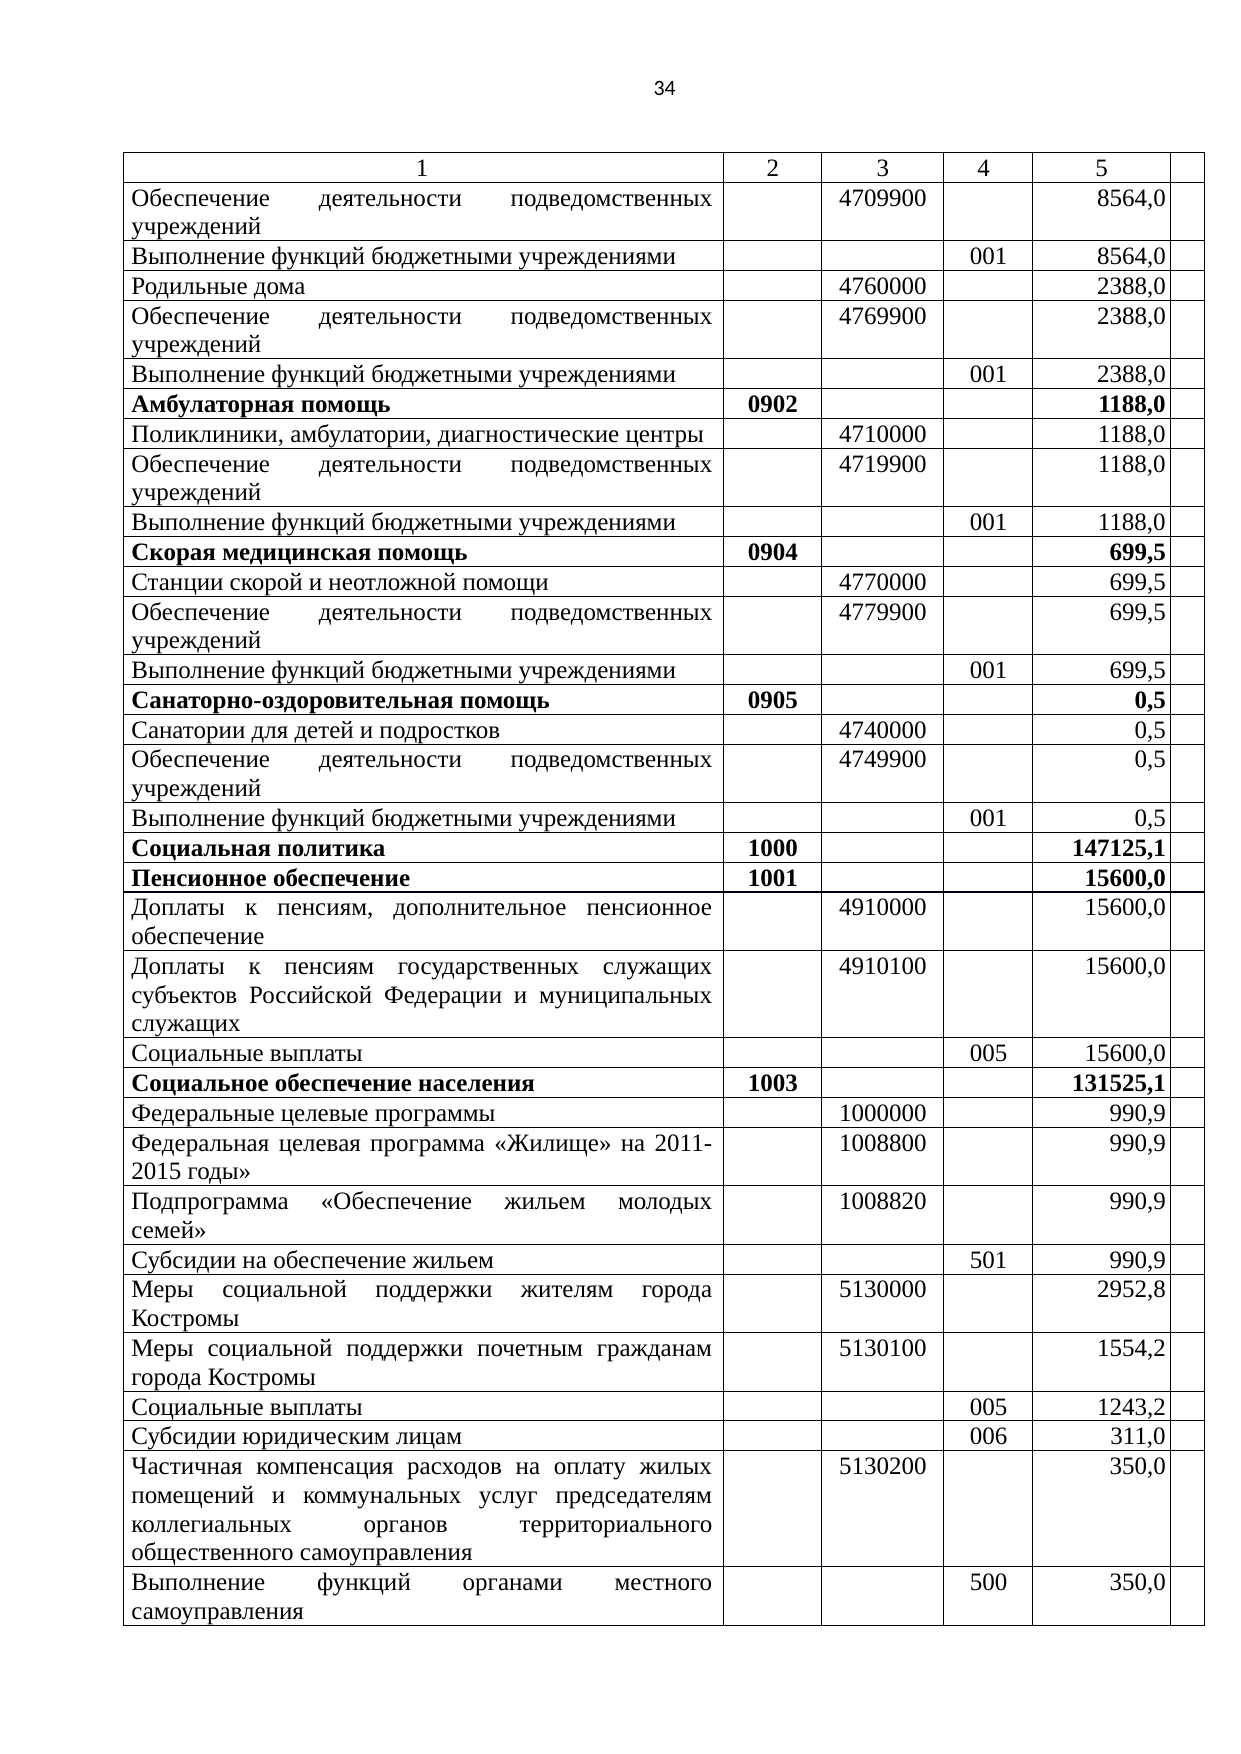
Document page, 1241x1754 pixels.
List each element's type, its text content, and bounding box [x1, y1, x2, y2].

table_cell 005 [944, 1038, 1032, 1067]
table_cell [1171, 745, 1204, 802]
table_cell [724, 1186, 821, 1244]
table_cell [724, 1128, 821, 1185]
table_cell [724, 271, 821, 300]
table_cell [1171, 951, 1204, 1037]
table_cell [944, 1333, 1032, 1391]
table_cell [1171, 183, 1204, 240]
table_cell 15600,0 [1033, 1038, 1170, 1067]
table_cell [724, 507, 821, 536]
table_cell Обеспечение деятельности подведомственных учреждений [124, 597, 723, 654]
table_cell [944, 301, 1032, 358]
table_cell [944, 271, 1032, 300]
table_cell [1171, 271, 1204, 300]
table_cell 4709900 [822, 183, 943, 240]
table_cell Меры социальной поддержки почетным гражданам города Костромы [124, 1333, 723, 1391]
table_cell [1171, 1245, 1204, 1273]
table_cell [1171, 655, 1204, 684]
table_cell Скорая медицинская помощь [124, 537, 723, 566]
table_cell [724, 359, 821, 388]
table_cell [1171, 863, 1204, 891]
table_cell [724, 301, 821, 358]
table_cell [944, 745, 1032, 802]
table_cell Социальное обеспечение населения [124, 1068, 723, 1097]
table_cell Доплаты к пенсиям государственных служащих субъектов Российской Федерации и муниципальных служащих [124, 951, 723, 1037]
table_cell [822, 1038, 943, 1067]
table_cell Выполнение функций органами местного самоуправления [124, 1567, 723, 1625]
table_cell 4770000 [822, 567, 943, 596]
table_cell 2388,0 [1033, 359, 1170, 388]
table_cell 699,5 [1033, 567, 1170, 596]
table_cell [1171, 359, 1204, 388]
table_cell 4740000 [822, 715, 943, 743]
table_cell [724, 1098, 821, 1127]
table_cell 1554,2 [1033, 1333, 1170, 1391]
table_cell [944, 1098, 1032, 1127]
table_cell Пенсионное обеспечение [124, 863, 723, 891]
table_cell 0904 [724, 537, 821, 566]
table_cell [944, 863, 1032, 891]
table_cell [1171, 1098, 1204, 1127]
table_cell [944, 833, 1032, 862]
table_cell Субсидии юридическим лицам [124, 1421, 723, 1450]
table_cell 8564,0 [1033, 241, 1170, 270]
table_cell 990,9 [1033, 1128, 1170, 1185]
table_cell [822, 1068, 943, 1097]
table_cell Доплаты к пенсиям, дополнительное пенсионное обеспечение [124, 893, 723, 950]
table_cell [944, 419, 1032, 448]
table_cell [822, 803, 943, 832]
table_cell 350,0 [1033, 1567, 1170, 1625]
table_cell Частичная компенсация расходов на оплату жилых помещений и коммунальных услуг председателям коллегиальных органов территориального общественного самоуправления [124, 1451, 723, 1566]
table_cell 1008820 [822, 1186, 943, 1244]
table_cell Санатории для детей и подростков [124, 715, 723, 743]
table_cell 5130200 [822, 1451, 943, 1566]
table_cell [724, 655, 821, 684]
table_cell 147125,1 [1033, 833, 1170, 862]
table_cell [1171, 1068, 1204, 1097]
table_cell [724, 449, 821, 506]
table_cell [724, 1245, 821, 1273]
table_cell Санаторно-оздоровительная помощь [124, 685, 723, 714]
table_cell [822, 685, 943, 714]
table_cell 4719900 [822, 449, 943, 506]
table_cell [724, 803, 821, 832]
table_cell [1171, 1451, 1204, 1566]
table_cell Социальные выплаты [124, 1038, 723, 1067]
table_cell 1188,0 [1033, 449, 1170, 506]
table_cell [724, 715, 821, 743]
table_cell Поликлиники, амбулатории, диагностические центры [124, 419, 723, 448]
table_cell Обеспечение деятельности подведомственных учреждений [124, 449, 723, 506]
table_cell Выполнение функций бюджетными учреждениями [124, 803, 723, 832]
table_cell [1171, 803, 1204, 832]
table_cell 2388,0 [1033, 301, 1170, 358]
table_cell [724, 745, 821, 802]
table_cell [822, 1245, 943, 1273]
table_cell [1171, 301, 1204, 358]
table_cell [724, 419, 821, 448]
table_cell 4760000 [822, 271, 943, 300]
table_cell [822, 359, 943, 388]
table_header 5 [1033, 153, 1170, 182]
table_cell [1171, 567, 1204, 596]
table_cell 0902 [724, 389, 821, 418]
table_cell 990,9 [1033, 1186, 1170, 1244]
table_cell 1001 [724, 863, 821, 891]
table_cell 501 [944, 1245, 1032, 1273]
table_cell [822, 537, 943, 566]
table_cell 5130000 [822, 1275, 943, 1332]
table_cell [724, 1392, 821, 1420]
table_cell 1000000 [822, 1098, 943, 1127]
table_cell [944, 567, 1032, 596]
table_cell Обеспечение деятельности подведомственных учреждений [124, 301, 723, 358]
table_cell [1171, 449, 1204, 506]
table_cell [724, 1275, 821, 1332]
table_cell [724, 1421, 821, 1450]
table_cell Федеральные целевые программы [124, 1098, 723, 1127]
table_cell 699,5 [1033, 597, 1170, 654]
table_cell [944, 389, 1032, 418]
table_cell [822, 655, 943, 684]
table_header 4 [944, 153, 1032, 182]
table_cell 2388,0 [1033, 271, 1170, 300]
table_cell Станции скорой и неотложной помощи [124, 567, 723, 596]
table_cell [822, 1421, 943, 1450]
table_cell Родильные дома [124, 271, 723, 300]
table_cell [1171, 389, 1204, 418]
table_cell [1171, 1567, 1204, 1625]
table_cell [1171, 833, 1204, 862]
table_cell Меры социальной поддержки жителям города Костромы [124, 1275, 723, 1332]
table_cell 4710000 [822, 419, 943, 448]
table_cell [1171, 1333, 1204, 1391]
table_cell 2952,8 [1033, 1275, 1170, 1332]
table_cell 001 [944, 507, 1032, 536]
table_cell 001 [944, 655, 1032, 684]
table_cell [822, 1392, 943, 1420]
table_cell [822, 389, 943, 418]
table_cell [944, 1451, 1032, 1566]
table_cell Обеспечение деятельности подведомственных учреждений [124, 745, 723, 802]
table_cell 1188,0 [1033, 419, 1170, 448]
table_cell 350,0 [1033, 1451, 1170, 1566]
table_cell 4769900 [822, 301, 943, 358]
table_cell 15600,0 [1033, 951, 1170, 1037]
table_cell [1171, 1186, 1204, 1244]
table_cell Обеспечение деятельности подведомственных учреждений [124, 183, 723, 240]
table_cell [944, 715, 1032, 743]
table_cell 311,0 [1033, 1421, 1170, 1450]
table_cell 990,9 [1033, 1245, 1170, 1273]
table_header 1 [124, 153, 723, 182]
table_cell 1188,0 [1033, 389, 1170, 418]
table_cell 1188,0 [1033, 507, 1170, 536]
table_cell [1171, 1128, 1204, 1185]
table_cell 1243,2 [1033, 1392, 1170, 1420]
table_cell 001 [944, 241, 1032, 270]
table_cell [944, 1275, 1032, 1332]
table_cell [822, 833, 943, 862]
table_cell Подпрограмма «Обеспечение жильем молодых семей» [124, 1186, 723, 1244]
table_cell 15600,0 [1033, 893, 1170, 950]
table_cell 699,5 [1033, 655, 1170, 684]
table_cell [944, 1128, 1032, 1185]
table_cell 0905 [724, 685, 821, 714]
table_cell Выполнение функций бюджетными учреждениями [124, 507, 723, 536]
table_cell [1171, 537, 1204, 566]
table_cell Выполнение функций бюджетными учреждениями [124, 241, 723, 270]
table_cell [822, 863, 943, 891]
table_header [1171, 153, 1204, 182]
table_cell [1171, 893, 1204, 950]
table_header 2 [724, 153, 821, 182]
table_cell [944, 951, 1032, 1037]
table_cell 1008800 [822, 1128, 943, 1185]
table_cell [724, 183, 821, 240]
table_cell [724, 893, 821, 950]
table_cell 005 [944, 1392, 1032, 1420]
table_cell [1171, 685, 1204, 714]
table_cell Выполнение функций бюджетными учреждениями [124, 655, 723, 684]
table_cell Социальные выплаты [124, 1392, 723, 1420]
table_cell [724, 1038, 821, 1067]
table_cell [822, 1567, 943, 1625]
table_cell [944, 597, 1032, 654]
table_cell [1171, 1275, 1204, 1332]
table_header 3 [822, 153, 943, 182]
table_cell [1171, 419, 1204, 448]
table_cell [1171, 1392, 1204, 1420]
table_cell [724, 951, 821, 1037]
table_cell Федеральная целевая программа «Жилище» на 2011-2015 годы» [124, 1128, 723, 1185]
table_cell 1003 [724, 1068, 821, 1097]
table_cell [724, 567, 821, 596]
table_cell 001 [944, 803, 1032, 832]
table_cell Социальная политика [124, 833, 723, 862]
table_cell 699,5 [1033, 537, 1170, 566]
table_cell 5130100 [822, 1333, 943, 1391]
table_cell 8564,0 [1033, 183, 1170, 240]
table_cell 0,5 [1033, 803, 1170, 832]
table_cell [822, 507, 943, 536]
table_cell [1171, 507, 1204, 536]
table_cell 990,9 [1033, 1098, 1170, 1127]
table_cell 006 [944, 1421, 1032, 1450]
table_cell [944, 449, 1032, 506]
table_cell [724, 1451, 821, 1566]
table_cell 1000 [724, 833, 821, 862]
table_cell [944, 893, 1032, 950]
table_cell [724, 1333, 821, 1391]
table_cell 500 [944, 1567, 1032, 1625]
table_cell Субсидии на обеспечение жильем [124, 1245, 723, 1273]
table_cell [944, 1186, 1032, 1244]
table_cell [1171, 1421, 1204, 1450]
table_cell 131525,1 [1033, 1068, 1170, 1097]
table_cell 4910000 [822, 893, 943, 950]
table_cell 0,5 [1033, 715, 1170, 743]
table_cell Амбулаторная помощь [124, 389, 723, 418]
table_cell [724, 597, 821, 654]
table_cell [822, 241, 943, 270]
table_cell [1171, 241, 1204, 270]
table_cell 4779900 [822, 597, 943, 654]
table_cell [944, 183, 1032, 240]
table_cell [1171, 597, 1204, 654]
table_cell [944, 685, 1032, 714]
table_cell 0,5 [1033, 685, 1170, 714]
table_cell [1171, 715, 1204, 743]
table_cell [944, 1068, 1032, 1097]
table_cell 001 [944, 359, 1032, 388]
table_cell [944, 537, 1032, 566]
table_cell 15600,0 [1033, 863, 1170, 891]
table_cell Выполнение функций бюджетными учреждениями [124, 359, 723, 388]
table_cell [724, 1567, 821, 1625]
table_cell [724, 241, 821, 270]
table_cell 4910100 [822, 951, 943, 1037]
table_cell 0,5 [1033, 745, 1170, 802]
table_cell 4749900 [822, 745, 943, 802]
table_cell [1171, 1038, 1204, 1067]
